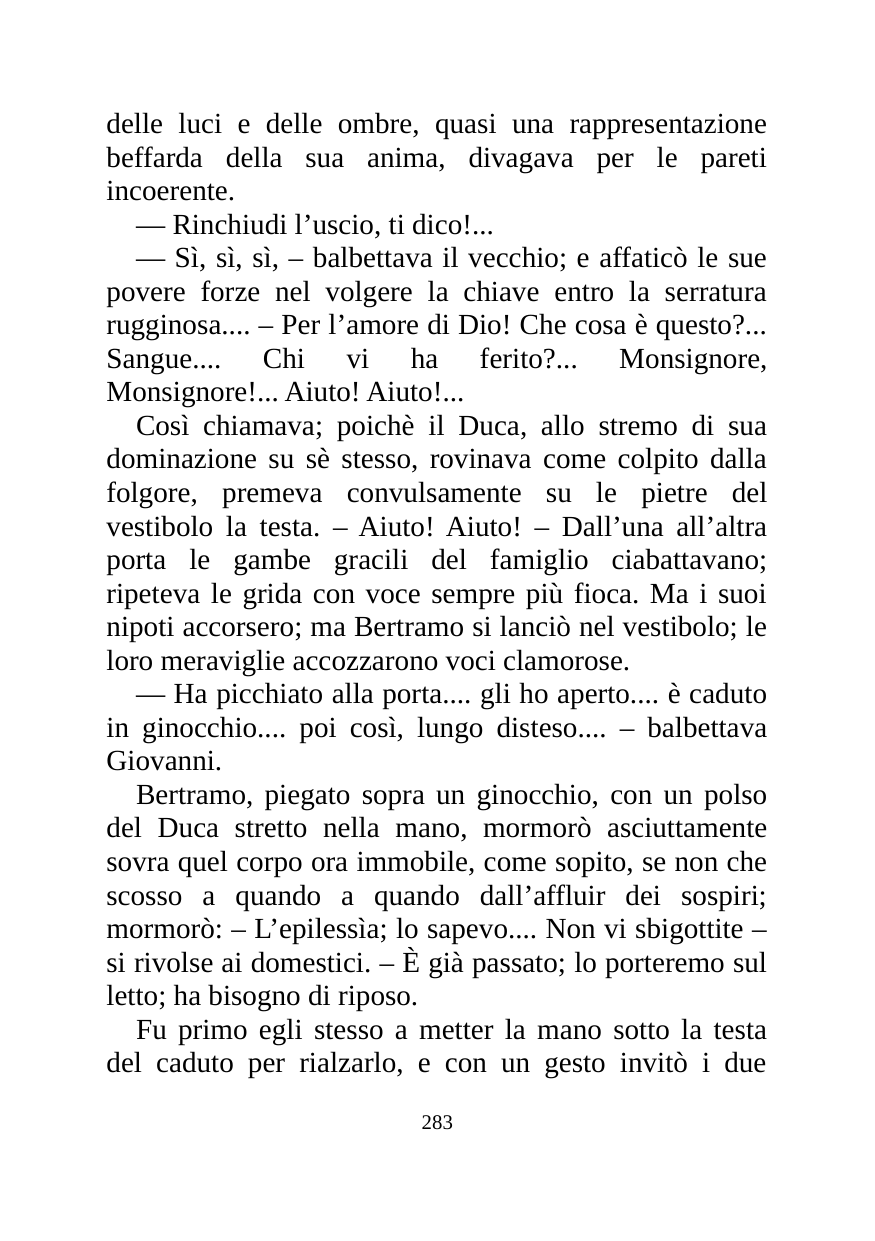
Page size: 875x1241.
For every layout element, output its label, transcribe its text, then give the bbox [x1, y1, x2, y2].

text Fu primo egli stesso a metter la mano sotto la testa del caduto per rialzarlo, e con un gesto invitò i due [106, 1012, 768, 1079]
text — Ha picchiato alla porta.... gli ho aperto.... è caduto in ginocchio.... poi così, lungo disteso.... – balbettava Giovanni. [106, 676, 768, 777]
text delle luci e delle ombre, quasi una rappresentazione beffarda della sua anima, divagava per le pareti incoerente. [106, 106, 768, 207]
text Così chiamava; poichè il Duca, allo stremo di sua dominazione su sè stesso, rovinava come colpito dalla folgore, premeva convulsamente su le pietre del vestibolo la testa. – Aiuto! Aiuto! – Dall’una all’altra porta le gambe gracili del famiglio ciabattavano; ripeteva le grida con voce sempre più fioca. Ma i suoi nipoti accorsero; ma Bertramo si lanciò nel vestibolo; le loro meraviglie accozzarono voci clamorose. [106, 408, 768, 676]
text — Rinchiudi l’uscio, ti dico!... [106, 207, 768, 240]
text Bertramo, piegato sopra un ginocchio, con un polso del Duca stretto nella mano, mormorò asciuttamente sovra quel corpo ora immobile, come sopito, se non che scosso a quando a quando dall’affluir dei sospiri; mormorò: – L’epilessìa; lo sapevo.... Non vi sbigottite – si rivolse ai domestici. – È già passato; lo porteremo sul letto; ha bisogno di riposo. [106, 777, 768, 1012]
text — Sì, sì, sì, – balbettava il vecchio; e affaticò le sue povere forze nel volgere la chiave entro la serratura rugginosa.... – Per l’amore di Dio! Che cosa è questo?... Sangue.... Chi vi ha ferito?... Monsignore, Monsignore!... Aiuto! Aiuto!... [106, 240, 768, 408]
